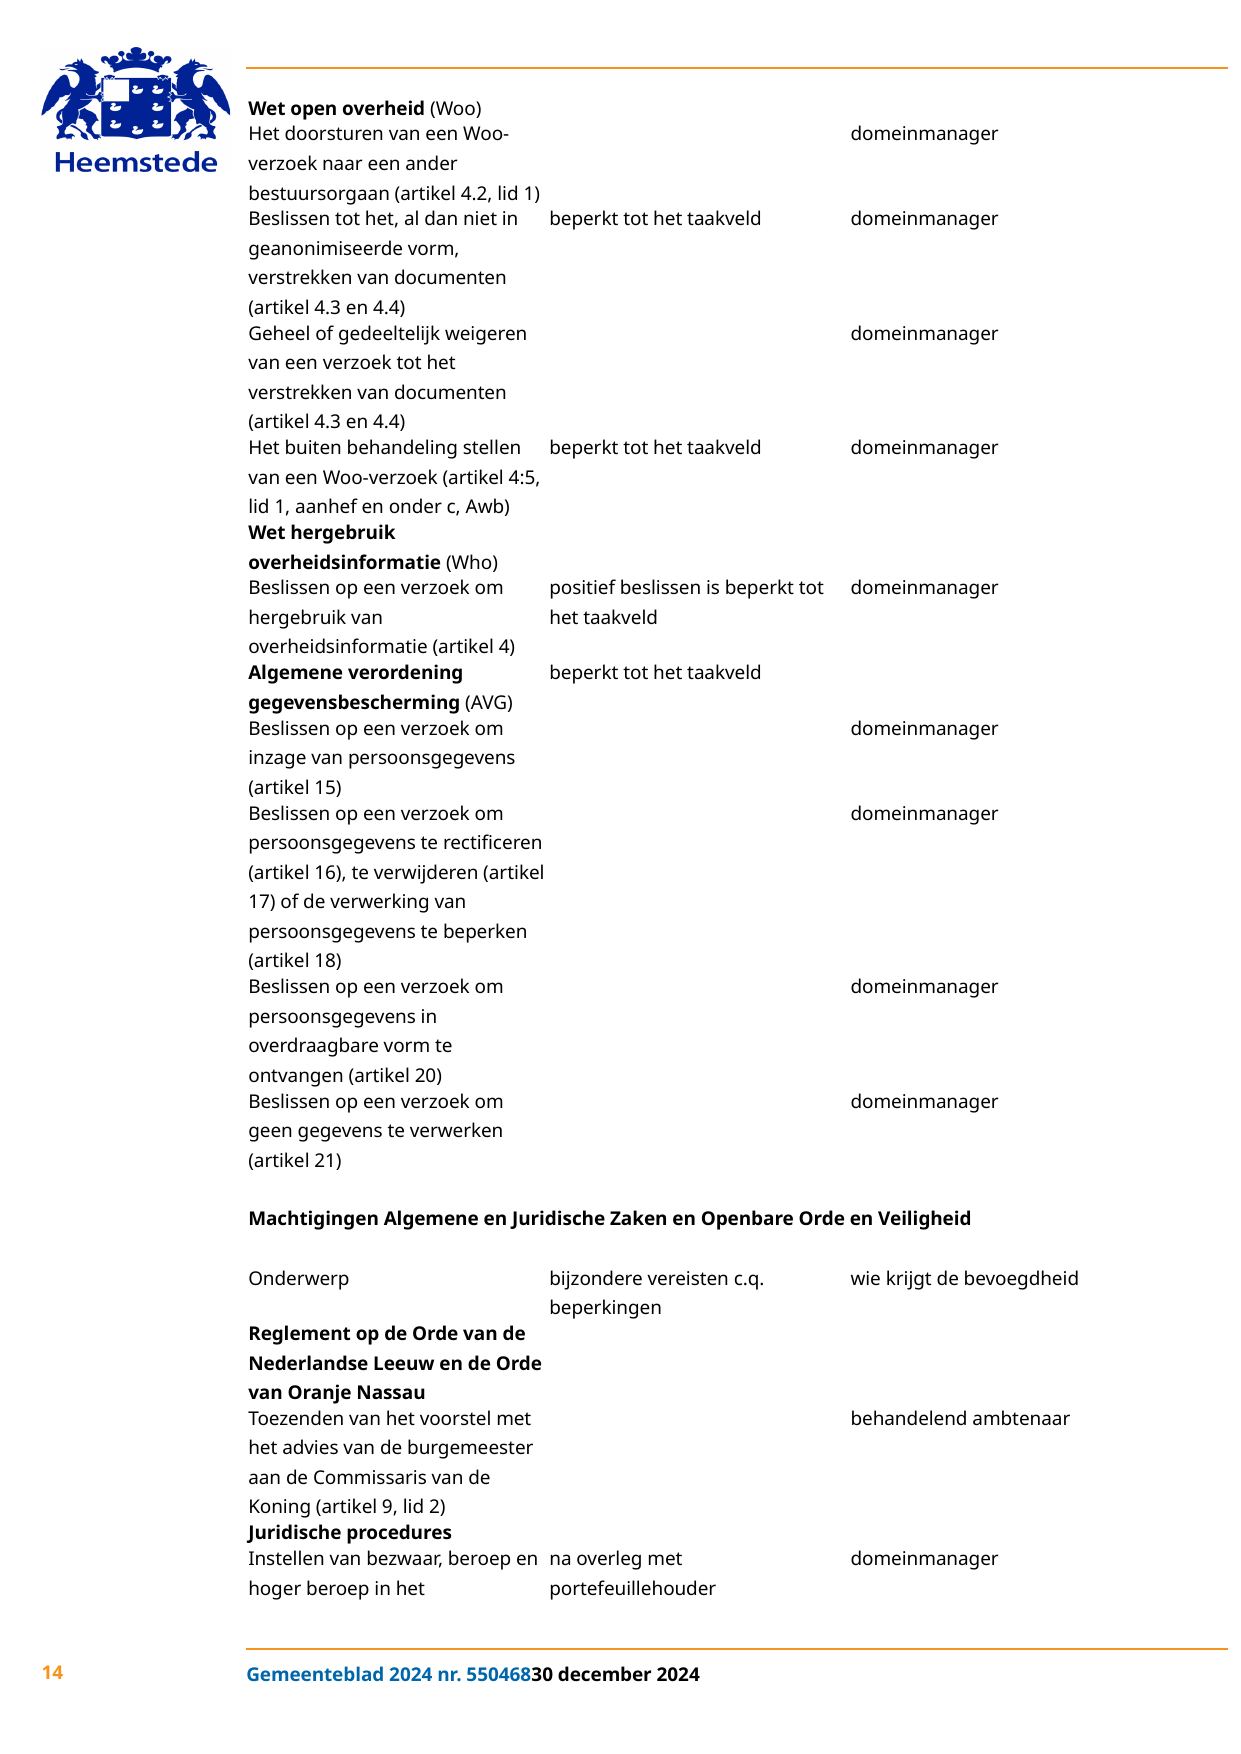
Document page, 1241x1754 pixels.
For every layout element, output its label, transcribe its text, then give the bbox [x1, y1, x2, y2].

text Machtigingen Algemene en Juridische Zaken en Openbare Orde en Veiligheid [248, 1206, 1152, 1231]
table_cell [549, 973, 850, 1088]
table_cell Instellen van bezwaar, beroep en hoger beroep in het [248, 1545, 549, 1601]
table_cell [549, 1320, 850, 1405]
table_cell Wet open overheid (Woo) [248, 95, 549, 121]
table_cell behandelend ambtenaar [850, 1405, 1152, 1519]
table_header bijzondere vereisten c.q. beperkingen [549, 1265, 850, 1320]
table_cell domeinmanager [850, 434, 1152, 519]
table_cell domeinmanager [850, 121, 1152, 205]
table_cell domeinmanager [850, 205, 1152, 320]
table_cell domeinmanager [850, 800, 1152, 973]
table_cell Het buiten behandeling stellen van een Woo-verzoek (artikel 4:5, lid 1, aanhef en onder c, Awb) [248, 434, 549, 519]
table_cell [549, 1088, 850, 1173]
table_cell Beslissen tot het, al dan niet in geanonimiseerde vorm, verstrekken van documenten (artikel 4.3 en 4.4) [248, 205, 549, 320]
table_cell [549, 1405, 850, 1519]
table_cell [549, 121, 850, 205]
table_cell positief beslissen is beperkt tot het taakveld [549, 575, 850, 659]
table_cell [850, 519, 1152, 574]
table_cell domeinmanager [850, 973, 1152, 1088]
table_cell [549, 800, 850, 973]
table_cell Toezenden van het voorstel met het advies van de burgemeester aan de Commissaris van de Koning (artikel 9, lid 2) [248, 1405, 549, 1519]
table_cell Algemene verordening gegevensbescherming (AVG) [248, 660, 549, 715]
table_cell beperkt tot het taakveld [549, 660, 850, 715]
table_cell domeinmanager [850, 575, 1152, 659]
table_cell [549, 95, 850, 121]
table_cell [549, 320, 850, 434]
table_cell Beslissen op een verzoek om geen gegevens te verwerken (artikel 21) [248, 1088, 549, 1173]
table_cell [549, 715, 850, 800]
table_cell domeinmanager [850, 1545, 1152, 1601]
table_cell [850, 95, 1152, 121]
table_cell Beslissen op een verzoek om inzage van persoonsgegevens (artikel 15) [248, 715, 549, 800]
table_cell Het doorsturen van een Woo-verzoek naar een ander bestuursorgaan (artikel 4.2, lid 1) [248, 121, 549, 205]
table_cell Geheel of gedeeltelijk weigeren van een verzoek tot het verstrekken van documenten (artikel 4.3 en 4.4) [248, 320, 549, 434]
table_cell [850, 1520, 1152, 1545]
table_cell [549, 1520, 850, 1545]
table_cell beperkt tot het taakveld [549, 434, 850, 519]
table_cell domeinmanager [850, 715, 1152, 800]
table_cell [850, 1320, 1152, 1405]
table_header Onderwerp [248, 1265, 549, 1320]
table_cell beperkt tot het taakveld [549, 205, 850, 320]
table_cell Reglement op de Orde van de Nederlandse Leeuw en de Orde van Oranje Nassau [248, 1320, 549, 1405]
table_cell Wet hergebruik overheidsinformatie (Who) [248, 519, 549, 574]
table_cell Beslissen op een verzoek om persoonsgegevens te rectificeren (artikel 16), te verwijderen (artikel 17) of de verwerking van persoonsgegevens te beperken (artikel 18) [248, 800, 549, 973]
table_cell domeinmanager [850, 320, 1152, 434]
table_cell Juridische procedures [248, 1520, 549, 1545]
table_cell Beslissen op een verzoek om hergebruik van overheidsinformatie (artikel 4) [248, 575, 549, 659]
table_cell domeinmanager [850, 1088, 1152, 1173]
table_cell [850, 660, 1152, 715]
table_cell [549, 519, 850, 574]
table_header wie krijgt de bevoegdheid [850, 1265, 1152, 1320]
table_cell Beslissen op een verzoek om persoonsgegevens in overdraagbare vorm te ontvangen (artikel 20) [248, 973, 549, 1088]
table_cell na overleg met portefeuillehouder [549, 1545, 850, 1601]
picture [41, 47, 231, 172]
